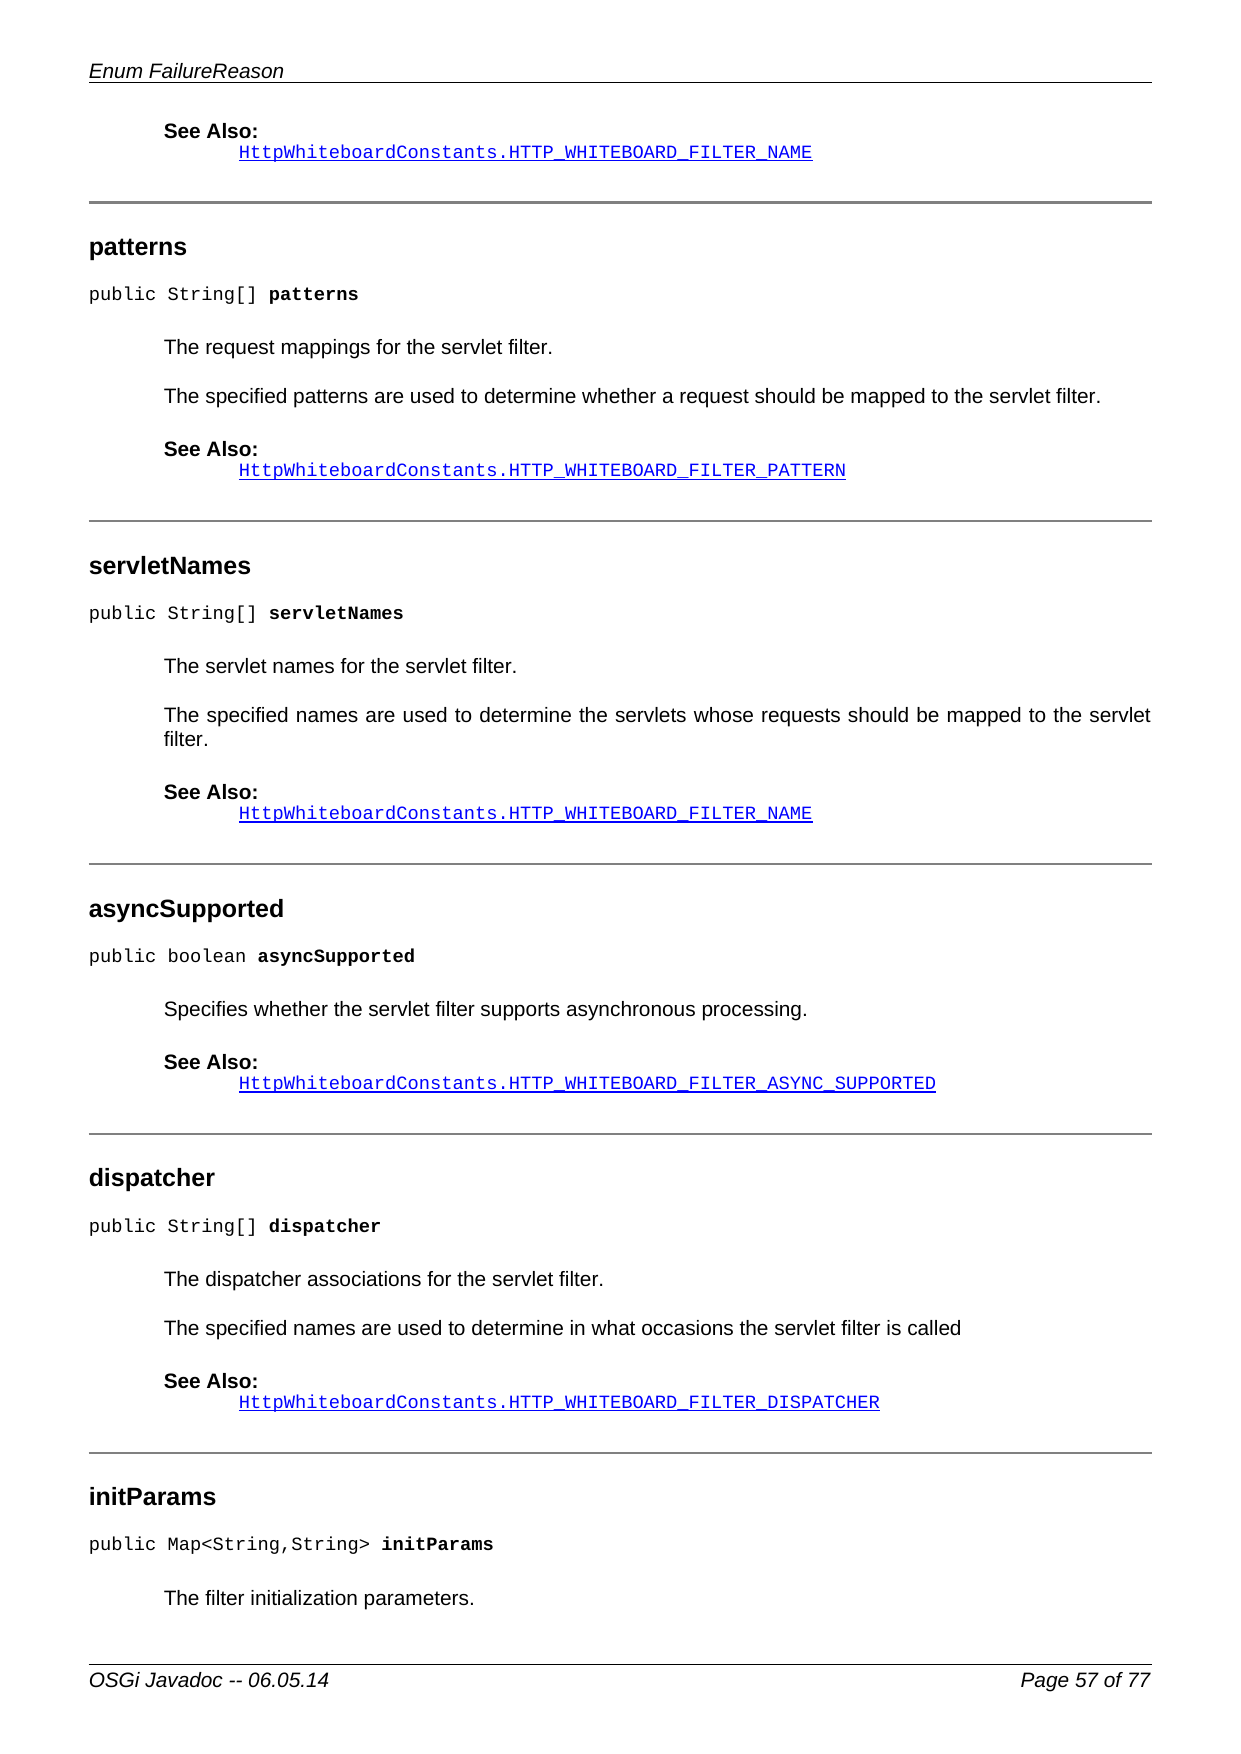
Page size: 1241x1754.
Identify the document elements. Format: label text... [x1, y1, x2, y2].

text public String[] servletNames [88, 604, 1152, 625]
text The request mappings for the servlet filter. [163, 335, 1152, 359]
text HttpWhiteboardConstants.HTTP_WHITEBOARD_FILTER_DISPATCHER [238, 1393, 1152, 1414]
subtitle asyncSupported [88, 893, 1152, 922]
text The specified names are used to determine the servlets whose requests should be mapped to the servlet filter. [163, 703, 1152, 751]
text See Also: [163, 1369, 1152, 1393]
text See Also: [163, 780, 1152, 804]
text HttpWhiteboardConstants.HTTP_WHITEBOARD_FILTER_ASYNC_SUPPORTED [238, 1074, 1152, 1095]
text public String[] dispatcher [88, 1216, 1152, 1238]
subtitle patterns [88, 232, 1152, 261]
text The servlet names for the servlet filter. [163, 654, 1152, 678]
subtitle initParams [88, 1482, 1152, 1511]
text The dispatcher associations for the servlet filter. [163, 1267, 1152, 1291]
text HttpWhiteboardConstants.HTTP_WHITEBOARD_FILTER_NAME [238, 804, 1152, 825]
text The specified patterns are used to determine whether a request should be mapped to the servlet filter. [163, 384, 1152, 408]
subtitle servletNames [88, 551, 1152, 579]
text See Also: [163, 437, 1152, 461]
text public String[] patterns [88, 285, 1152, 306]
text The specified names are used to determine in what occasions the servlet filter is called [163, 1316, 1152, 1340]
text HttpWhiteboardConstants.HTTP_WHITEBOARD_FILTER_PATTERN [238, 461, 1152, 482]
subtitle dispatcher [88, 1163, 1152, 1192]
text See Also: [163, 1050, 1152, 1074]
text public Map<String,String> initParams [88, 1535, 1152, 1556]
text The filter initialization parameters. [163, 1586, 1152, 1609]
text HttpWhiteboardConstants.HTTP_WHITEBOARD_FILTER_NAME [238, 142, 1152, 164]
text Specifies whether the servlet filter supports asynchronous processing. [163, 997, 1152, 1021]
text See Also: [163, 118, 1152, 142]
text public boolean asyncSupported [88, 946, 1152, 968]
